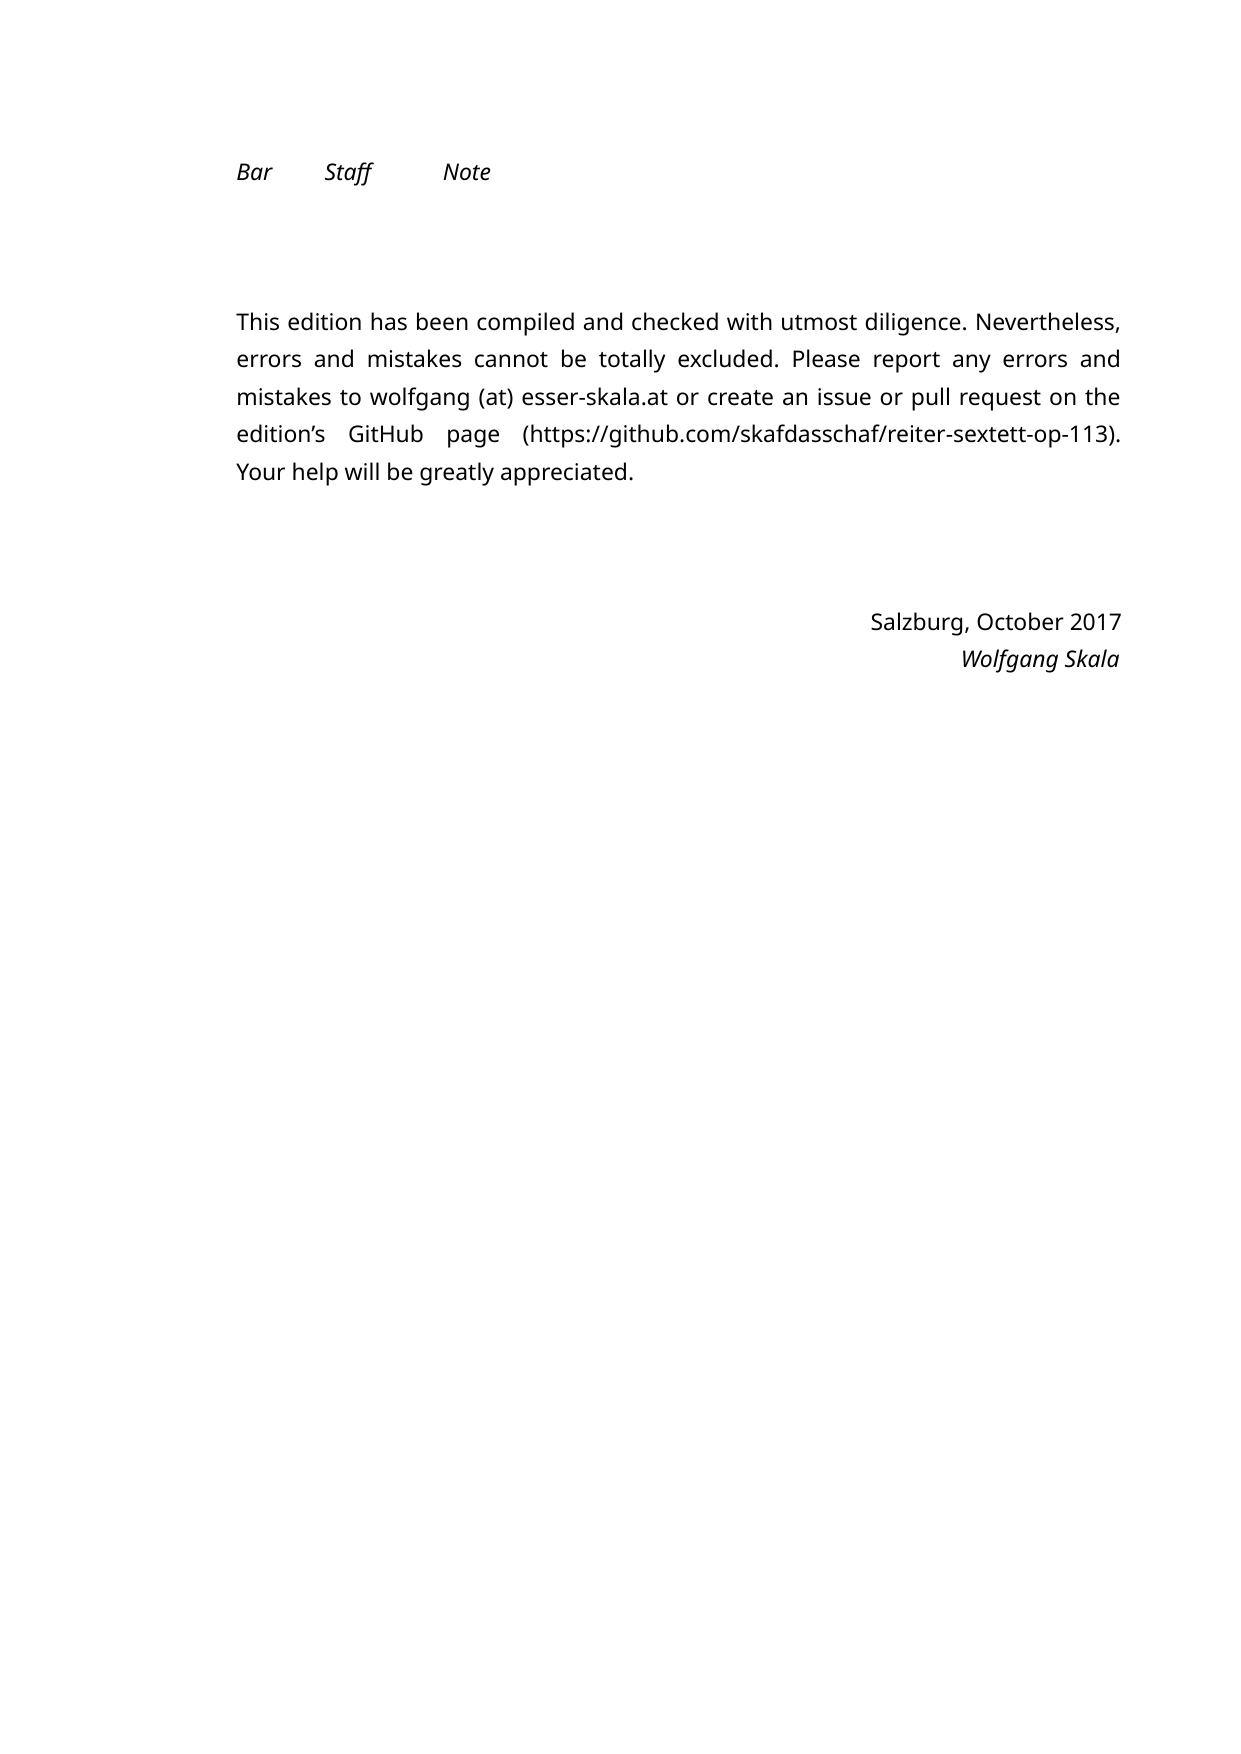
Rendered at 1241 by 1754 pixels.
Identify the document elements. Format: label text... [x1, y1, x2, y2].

text Salzburg, October 2017 Wolfgang Skala [236, 606, 1122, 674]
text This edition has been compiled and checked with utmost diligence. Nevertheless, errors and mistakes cannot be totally excluded. Please report any errors and mistakes to wolfgang (at) esser-skala.at or create an issue or pull request on the edition’s GitHub page (https://github.com/skafdasschaf/reiter-sextett-op-113). Your help will be greatly appreciated. [236, 306, 1122, 487]
text Bar Staff Note [236, 156, 1122, 262]
